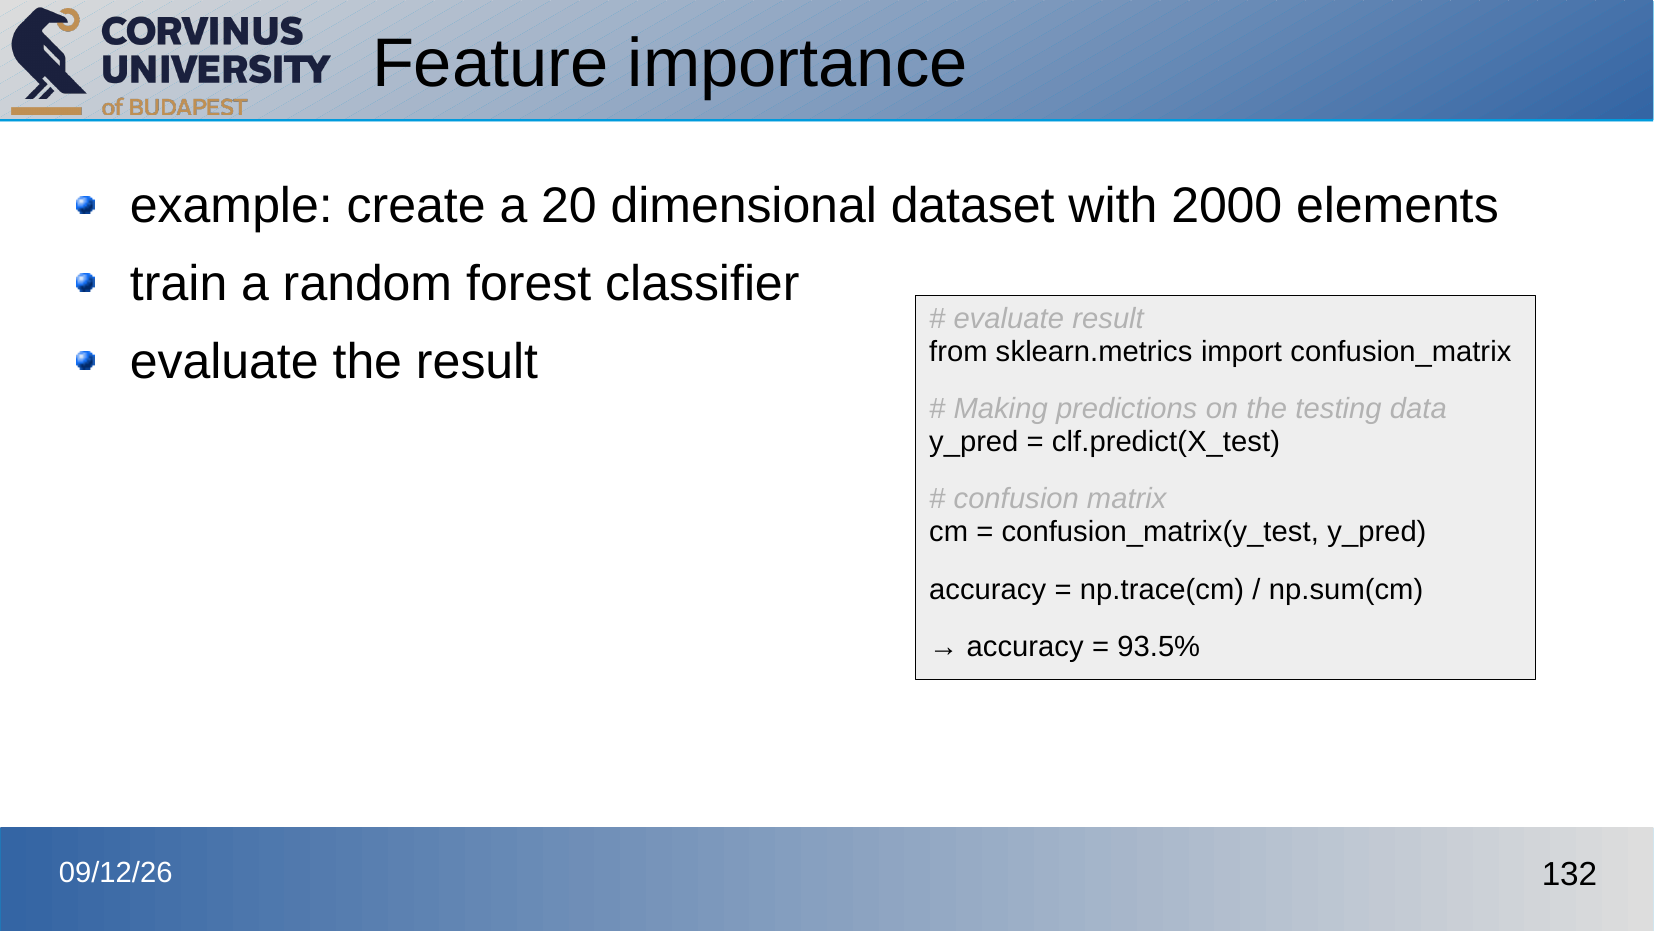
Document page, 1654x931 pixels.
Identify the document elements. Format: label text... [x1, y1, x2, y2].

picture [76, 351, 95, 370]
picture [11, 7, 331, 115]
text_box # evaluate result from sklearn.metrics import confusion_matrix # Making predictions on the testing data y_pred = clf.predict(X_test) # confusion matrix cm = confusion_matrix(y_test, y_pred) accuracy = np.trace(cm) / np.sum(cm) → accuracy = 93.5% [915, 295, 1536, 680]
title Feature importance [372, 23, 1625, 103]
list example: create a 20 dimensional dataset with 2000 elements train a random forest classifier evaluate the result [59, 177, 1595, 296]
